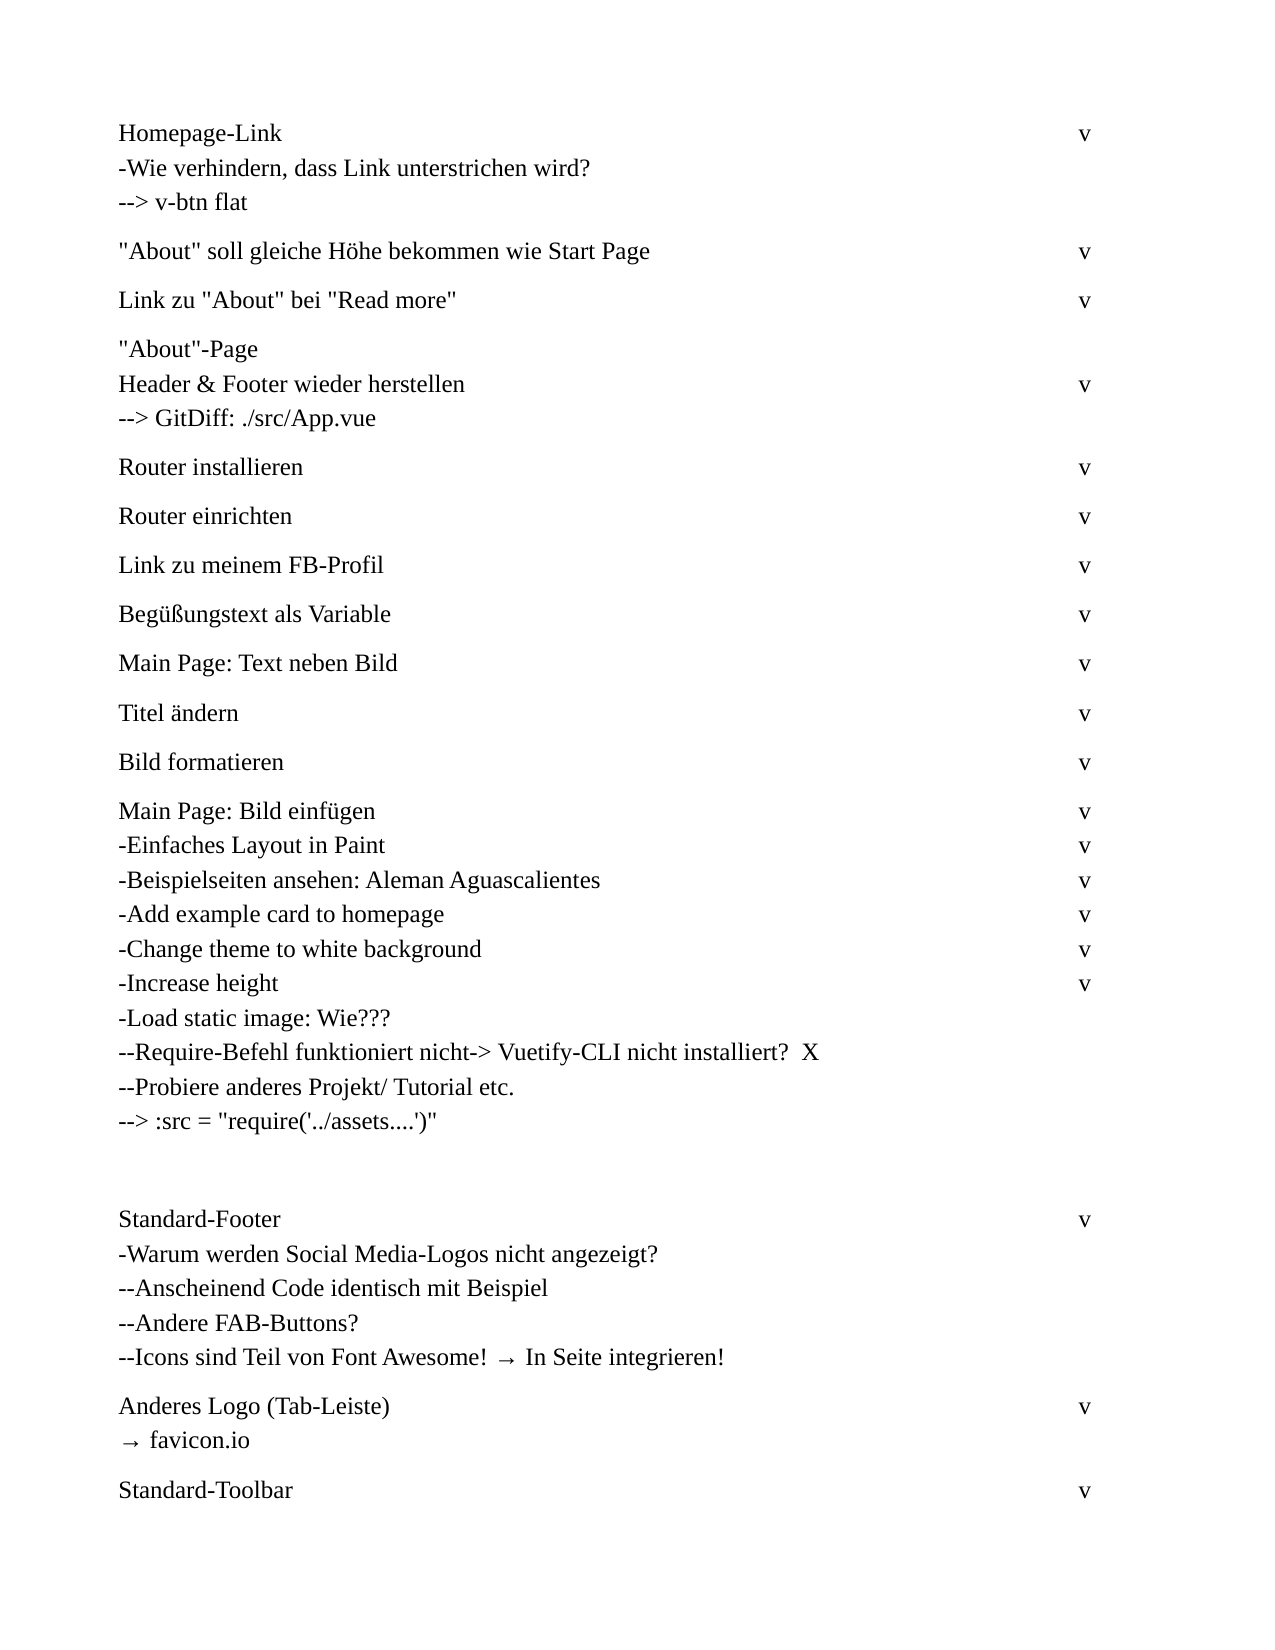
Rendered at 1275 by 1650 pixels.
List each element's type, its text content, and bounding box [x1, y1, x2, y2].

text Standard-Toolbar v [118, 1475, 1157, 1503]
text Link zu "About" bei "Read more" v [118, 285, 1157, 314]
text Anderes Logo (Tab-Leiste) v → favicon.io [118, 1391, 1157, 1454]
text "About" soll gleiche Höhe bekommen wie Start Page v [118, 236, 1157, 265]
text Bild formatieren v [118, 747, 1157, 775]
text Titel ändern v [118, 698, 1157, 726]
text Main Page: Text neben Bild v [118, 648, 1157, 677]
text Router installieren v [118, 452, 1157, 481]
text "About"-Page Header & Footer wieder herstellen v --> GitDiff: ./src/App.vue [118, 334, 1157, 432]
text Main Page: Bild einfügen v -Einfaches Layout in Paint v -Beispielseiten ansehen: Aleman Aguascalientes v -Add example card to homepage v -Change theme to white background v -Increase height v -Load static image: Wie??? --Require-Befehl funktioniert nicht-> Vuetify-CLI nicht installiert? X --Probiere anderes Projekt/ Tutorial etc. --> :src = "require('../assets....')" [118, 796, 1157, 1135]
text Homepage-Link v -Wie verhindern, dass Link unterstrichen wird? --> v-btn flat [118, 118, 1157, 216]
text Router einrichten v [118, 501, 1157, 530]
text Link zu meinem FB-Profil v [118, 550, 1157, 579]
text Standard-Footer v -Warum werden Social Media-Logos nicht angezeigt? --Anscheinend Code identisch mit Beispiel --Andere FAB-Buttons? --Icons sind Teil von Font Awesome! → In Seite integrieren! [118, 1204, 1157, 1371]
text Begüßungstext als Variable v [118, 599, 1157, 628]
